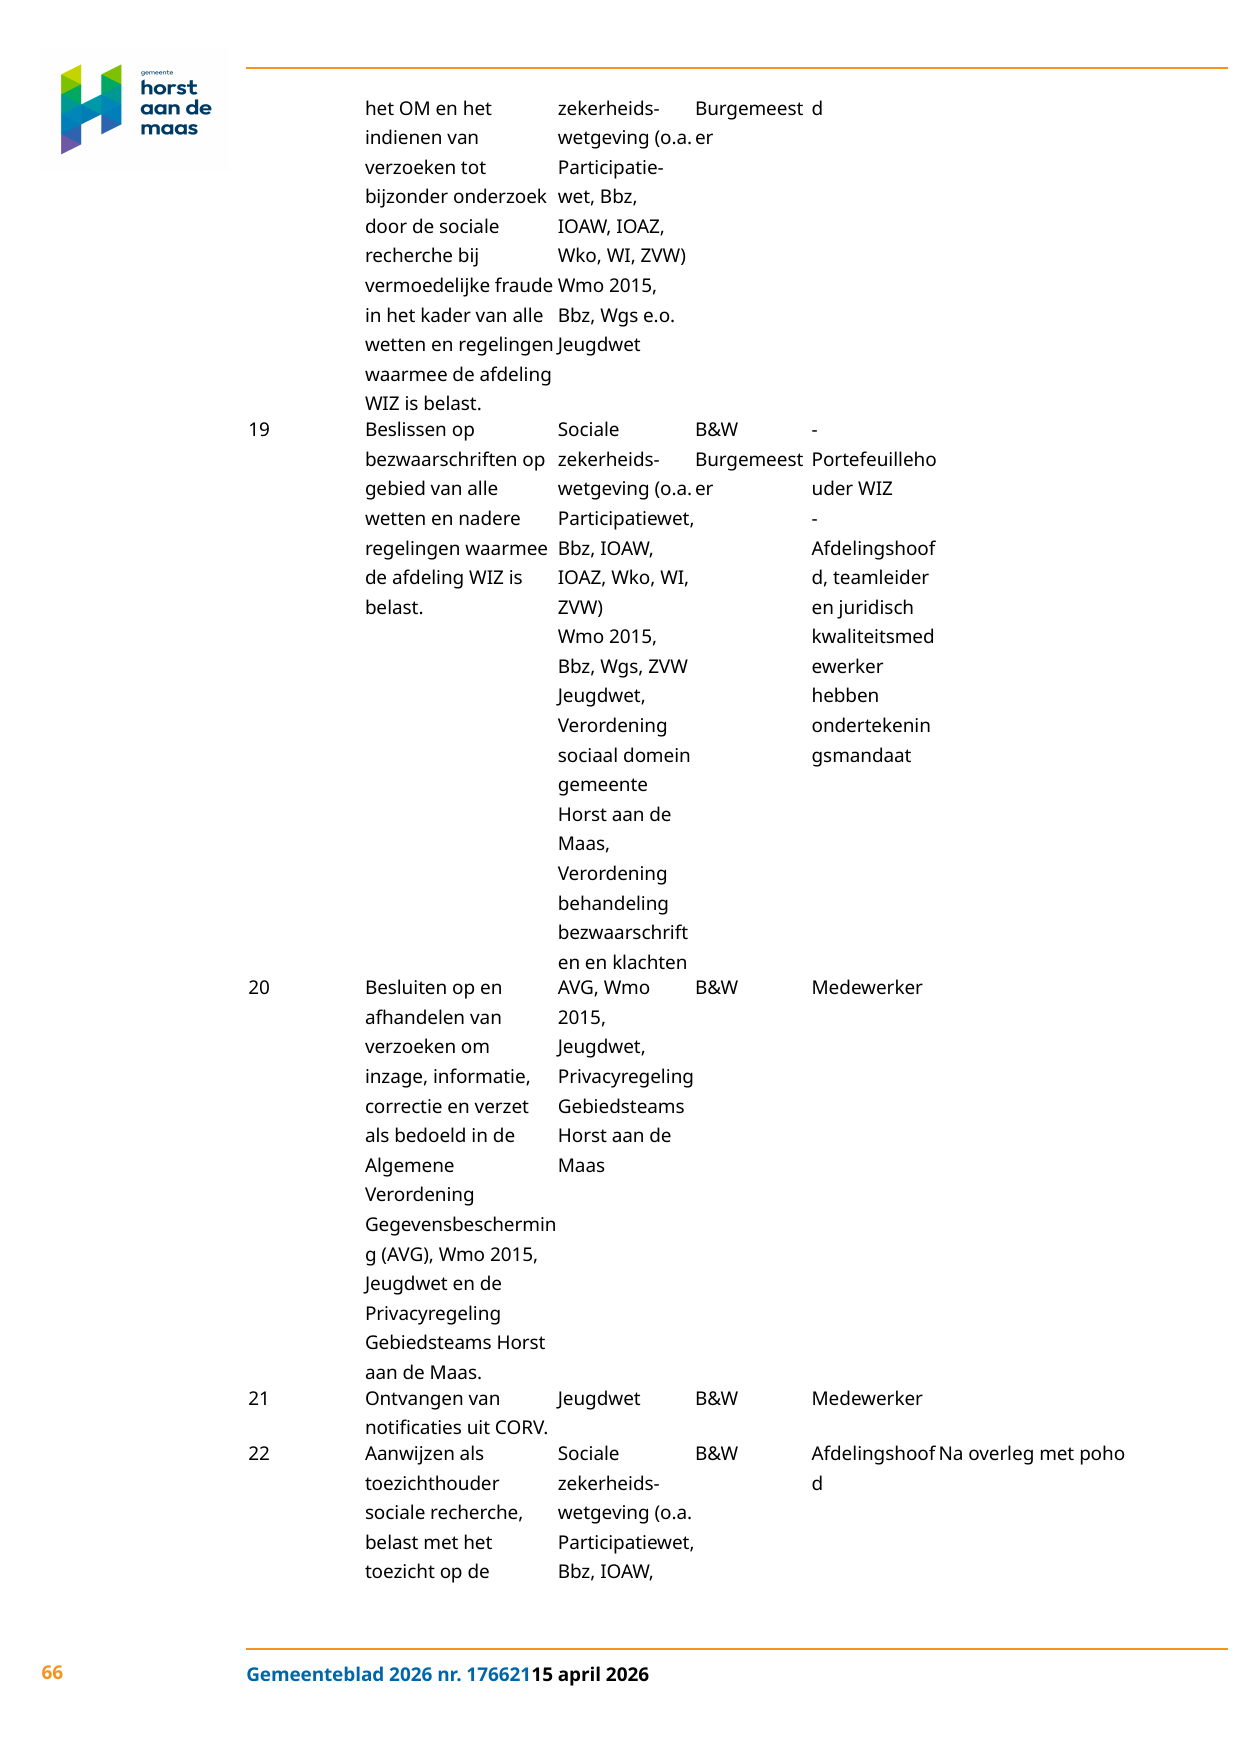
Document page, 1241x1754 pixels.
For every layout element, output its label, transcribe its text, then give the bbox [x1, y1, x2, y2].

picture [41, 47, 231, 172]
table_cell - Portefeuillehouder WIZ - Afdelingshoofd, teamleider en juridisch kwaliteitsmedewerker hebben ondertekeningsmandaat [811, 416, 938, 974]
table_cell 22 [248, 1440, 365, 1584]
table_cell Afdelingshoofd [811, 1440, 938, 1584]
table_cell het OM en het indienen van verzoeken tot bijzonder onderzoek door de sociale recherche bij vermoedelijke fraude in het kader van alle wetten en regelingen waarmee de afdeling WIZ is belast. [365, 95, 558, 416]
table_cell [938, 1385, 1152, 1440]
table_cell Aanwijzen als toezichthouder sociale recherche, belast met het toezicht op de [365, 1440, 558, 1584]
table_cell [938, 975, 1152, 1385]
table_cell 21 [248, 1385, 365, 1440]
table_cell Burgemeester [695, 95, 811, 416]
table_cell Sociale zekerheids- wetgeving (o.a. Participatiewet, Bbz, IOAW, [558, 1440, 695, 1584]
table_cell [938, 95, 1152, 416]
table_cell Beslissen op bezwaarschriften op gebied van alle wetten en nadere regelingen waarmee de afdeling WIZ is belast. [365, 416, 558, 974]
table_cell B&W [695, 1440, 811, 1584]
table_cell 20 [248, 975, 365, 1385]
table_cell Na overleg met poho [938, 1440, 1152, 1584]
table_cell Jeugdwet [558, 1385, 695, 1440]
table_cell d [811, 95, 938, 416]
table_cell [938, 416, 1152, 974]
table_cell B&W [695, 1385, 811, 1440]
table_cell zekerheids- wetgeving (o.a. Participatie-wet, Bbz, IOAW, IOAZ, Wko, WI, ZVW) Wmo 2015, Bbz, Wgs e.o. Jeugdwet [558, 95, 695, 416]
table_cell [248, 95, 365, 416]
table_cell AVG, Wmo 2015, Jeugdwet, Privacyregeling Gebiedsteams Horst aan de Maas [558, 975, 695, 1385]
table_cell Besluiten op en afhandelen van verzoeken om inzage, informatie, correctie en verzet als bedoeld in de Algemene Verordening Gegevensbescherming (AVG), Wmo 2015, Jeugdwet en de Privacyregeling Gebiedsteams Horst aan de Maas. [365, 975, 558, 1385]
table_cell B&W Burgemeester [695, 416, 811, 974]
table_cell Sociale zekerheids- wetgeving (o.a. Participatiewet, Bbz, IOAW, IOAZ, Wko, WI, ZVW) Wmo 2015, Bbz, Wgs, ZVW Jeugdwet, Verordening sociaal domein gemeente Horst aan de Maas, Verordening behandeling bezwaarschriften en klachten [558, 416, 695, 974]
table_cell 19 [248, 416, 365, 974]
table_cell Medewerker [811, 1385, 938, 1440]
table_cell B&W [695, 975, 811, 1385]
table_cell Ontvangen van notificaties uit CORV. [365, 1385, 558, 1440]
table_cell Medewerker [811, 975, 938, 1385]
